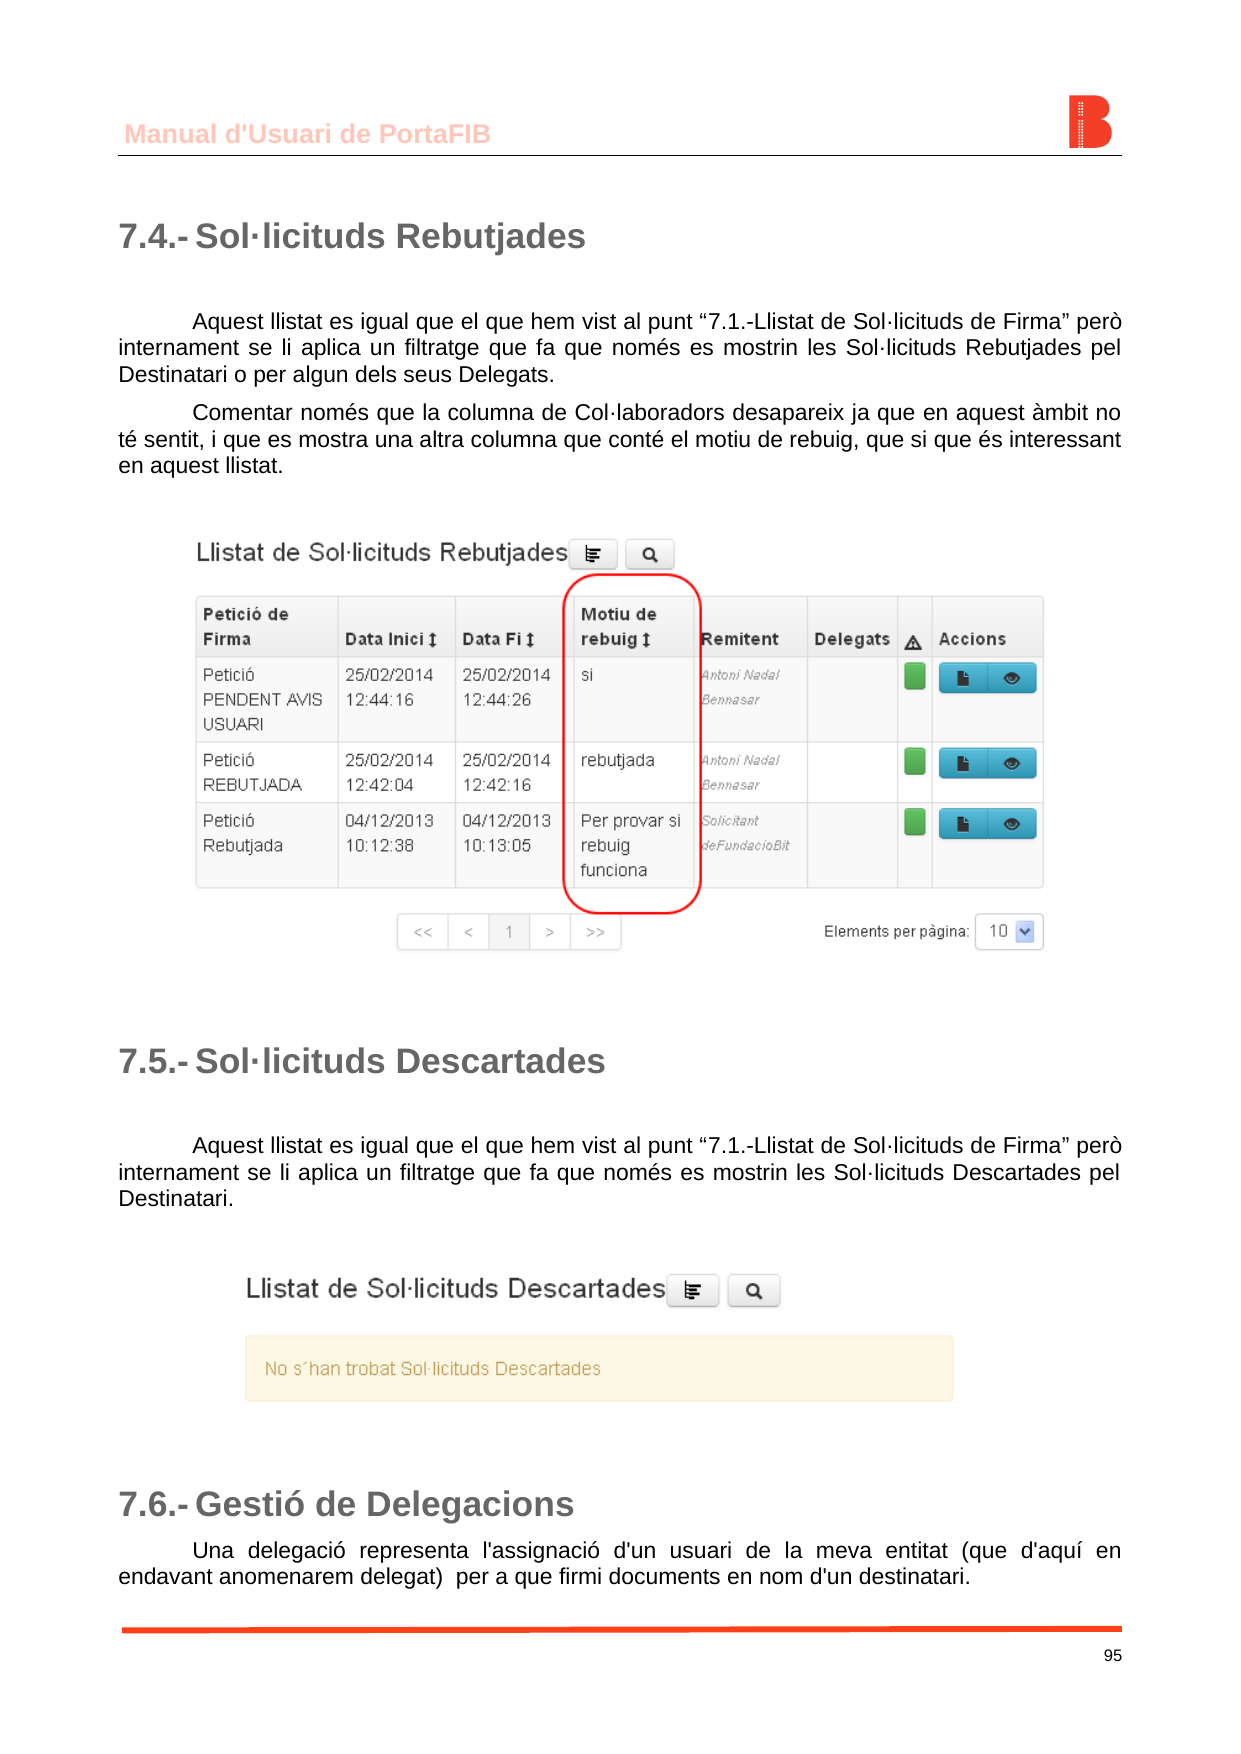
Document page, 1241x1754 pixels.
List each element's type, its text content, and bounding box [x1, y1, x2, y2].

text Aquest llistat es igual que el que hem vist al punt “7.1.-Llistat de Sol·licituds de Firma” però internament se li aplica un filtratge que fa que només es mostrin les Sol·licituds Rebutjades pel Destinatari o per algun dels seus Delegats. [118, 308, 1122, 387]
text Comentar només que la columna de Col·laboradors desapareix ja que en aquest àmbit no té sentit, i que es mostra una altra columna que conté el motiu de rebuig, que si que és interessant en aquest llistat. [118, 399, 1122, 478]
text Aquest llistat es igual que el que hem vist al punt “7.1.-Llistat de Sol·licituds de Firma” però internament se li aplica un filtratge que fa que només es mostrin les Sol·licituds Descartades pel Destinatari. [118, 1132, 1122, 1211]
picture [1063, 94, 1117, 150]
picture [187, 529, 1054, 964]
picture [225, 1262, 1016, 1446]
subtitle Sol·licituds Rebutjades [118, 216, 1122, 256]
subtitle Sol·licituds Descartades [118, 1040, 1122, 1081]
text Una delegació representa l'assignació d'un usuari de la meva entitat (que d'aquí en endavant anomenarem delegat) per a que firmi documents en nom d'un destinatari. [118, 1537, 1122, 1589]
subtitle Gestió de Delegacions [118, 1483, 1122, 1524]
